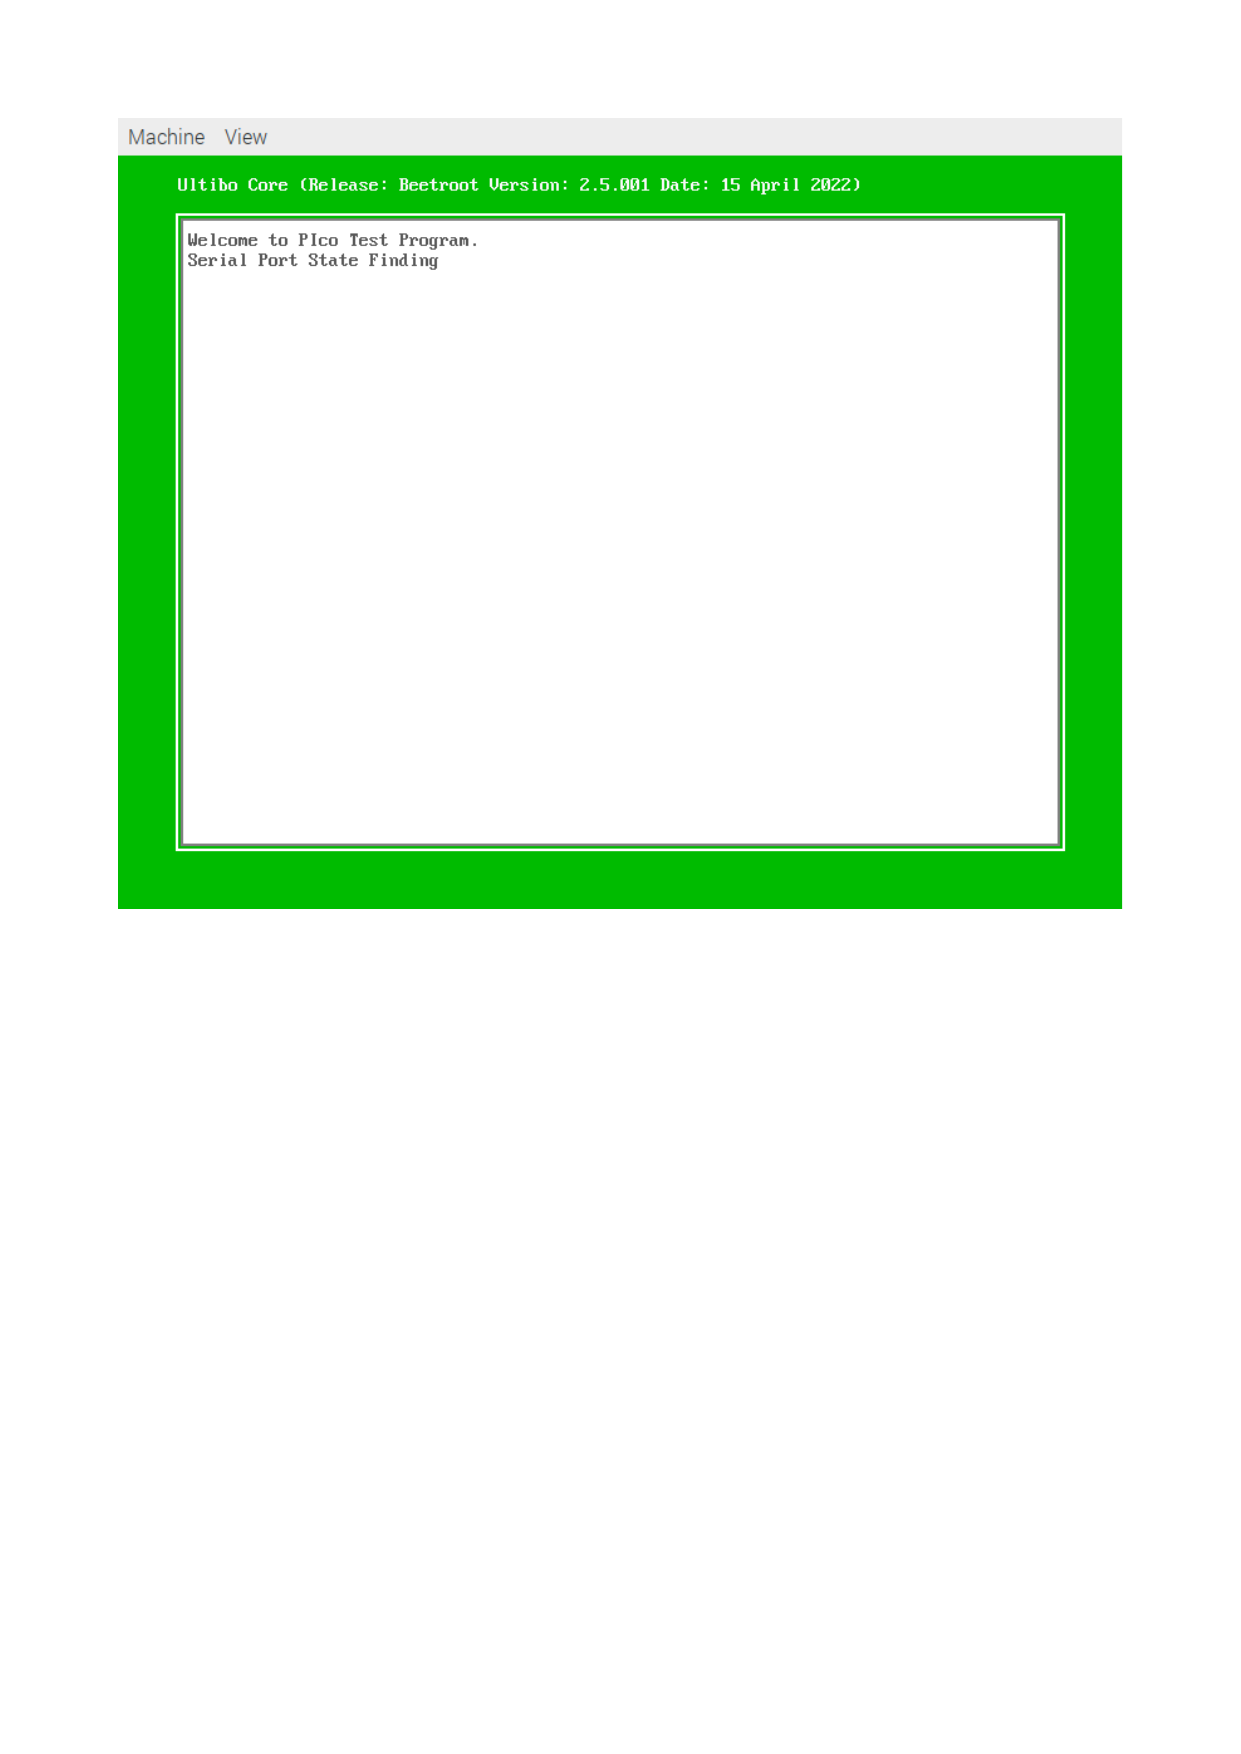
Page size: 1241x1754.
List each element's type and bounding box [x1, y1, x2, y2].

picture [118, 118, 1123, 909]
